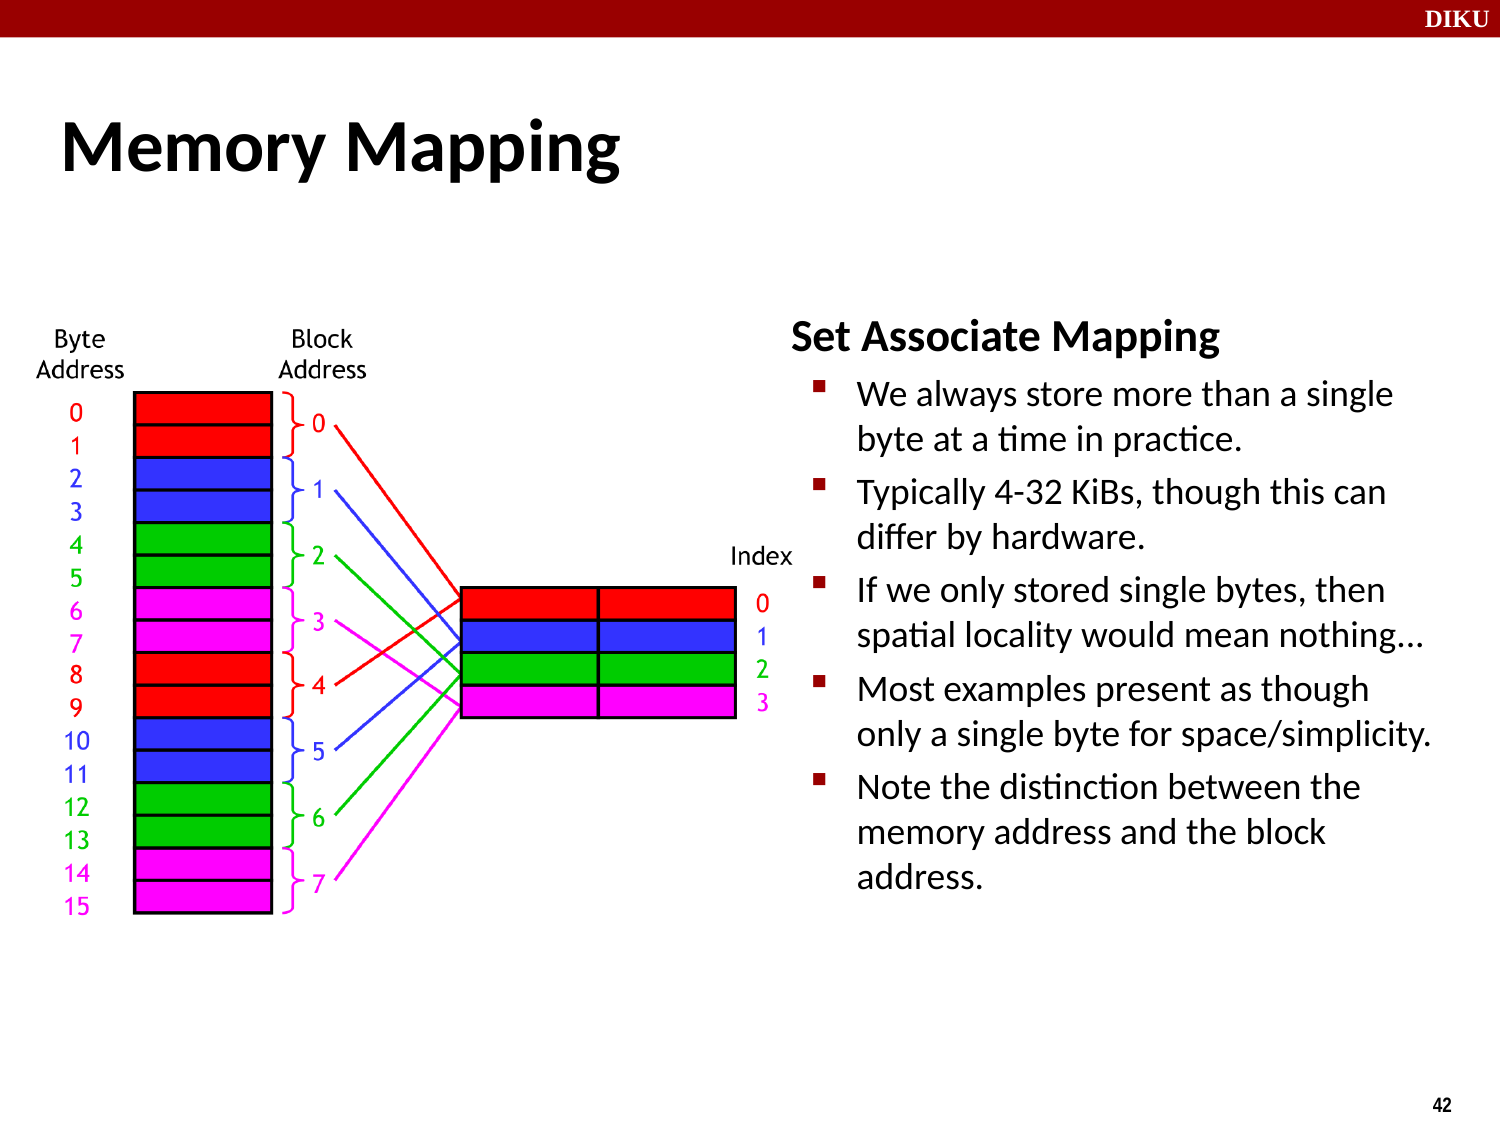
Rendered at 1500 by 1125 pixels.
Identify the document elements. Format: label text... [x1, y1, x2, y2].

text_box Set Associate Mapping We always store more than a single byte at a time in practice. Typically 4-32 KiBs, though this can differ by hardware. If we only stored single bytes, then spatial locality would mean nothing... Most examples present as though only a single byte for space/simplicity. Note the distinction between the memory address and the block address. [719, 298, 1450, 991]
picture [9, 311, 719, 946]
text_box Memory Mapping [45, 76, 1405, 206]
text_box [0, 254, 1471, 961]
